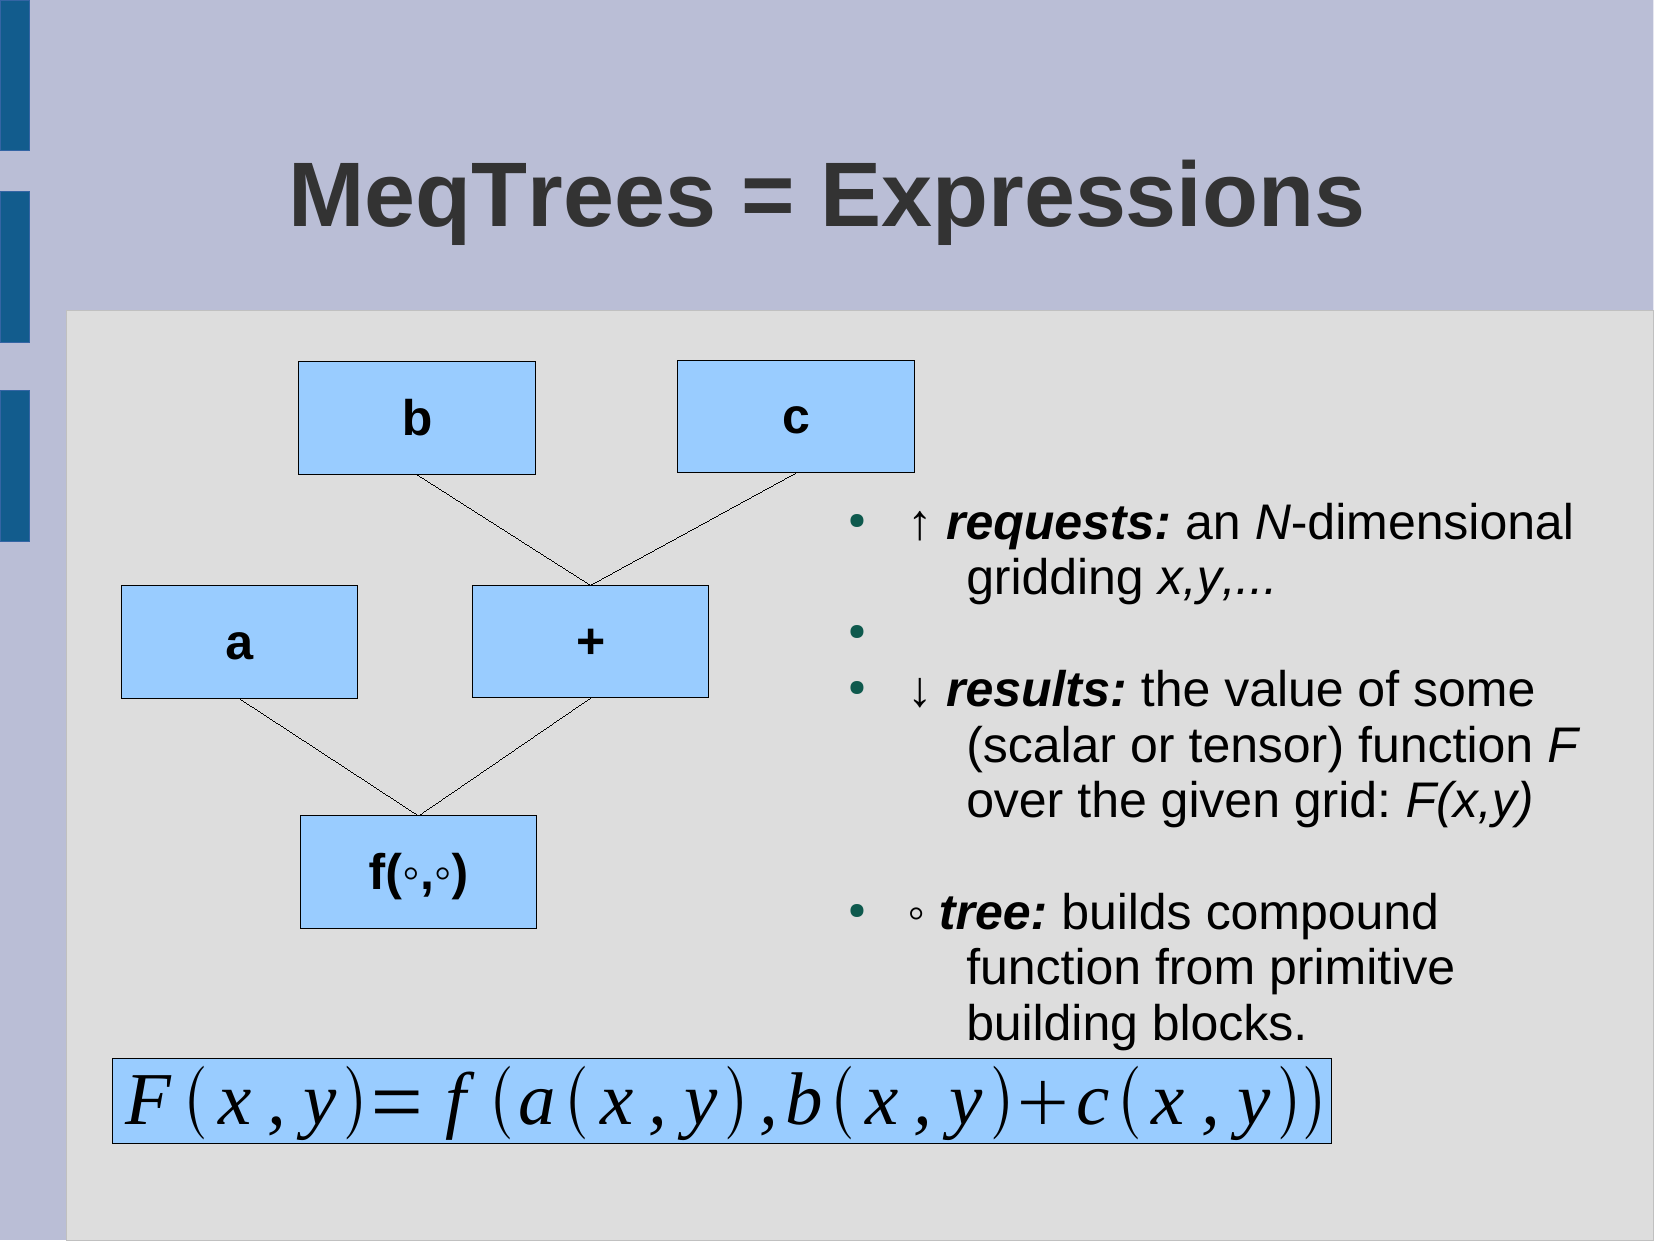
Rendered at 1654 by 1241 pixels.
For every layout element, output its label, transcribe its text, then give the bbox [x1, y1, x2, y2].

text_box f(◦,◦) [300, 815, 537, 929]
text_box a [121, 585, 358, 699]
title MeqTrees = Expressions [121, 91, 1534, 299]
text_box b [298, 361, 536, 475]
text_box c [677, 360, 915, 473]
text_box + [472, 585, 709, 698]
chart [112, 1058, 1332, 1144]
list ↑ requests: an N-dimensional gridding x,y,... ↓ results: the value of some (scalar or tensor) function F over the given grid: F(x,y) ◦ tree: builds compound function from primitive building blocks. [848, 493, 1606, 1031]
